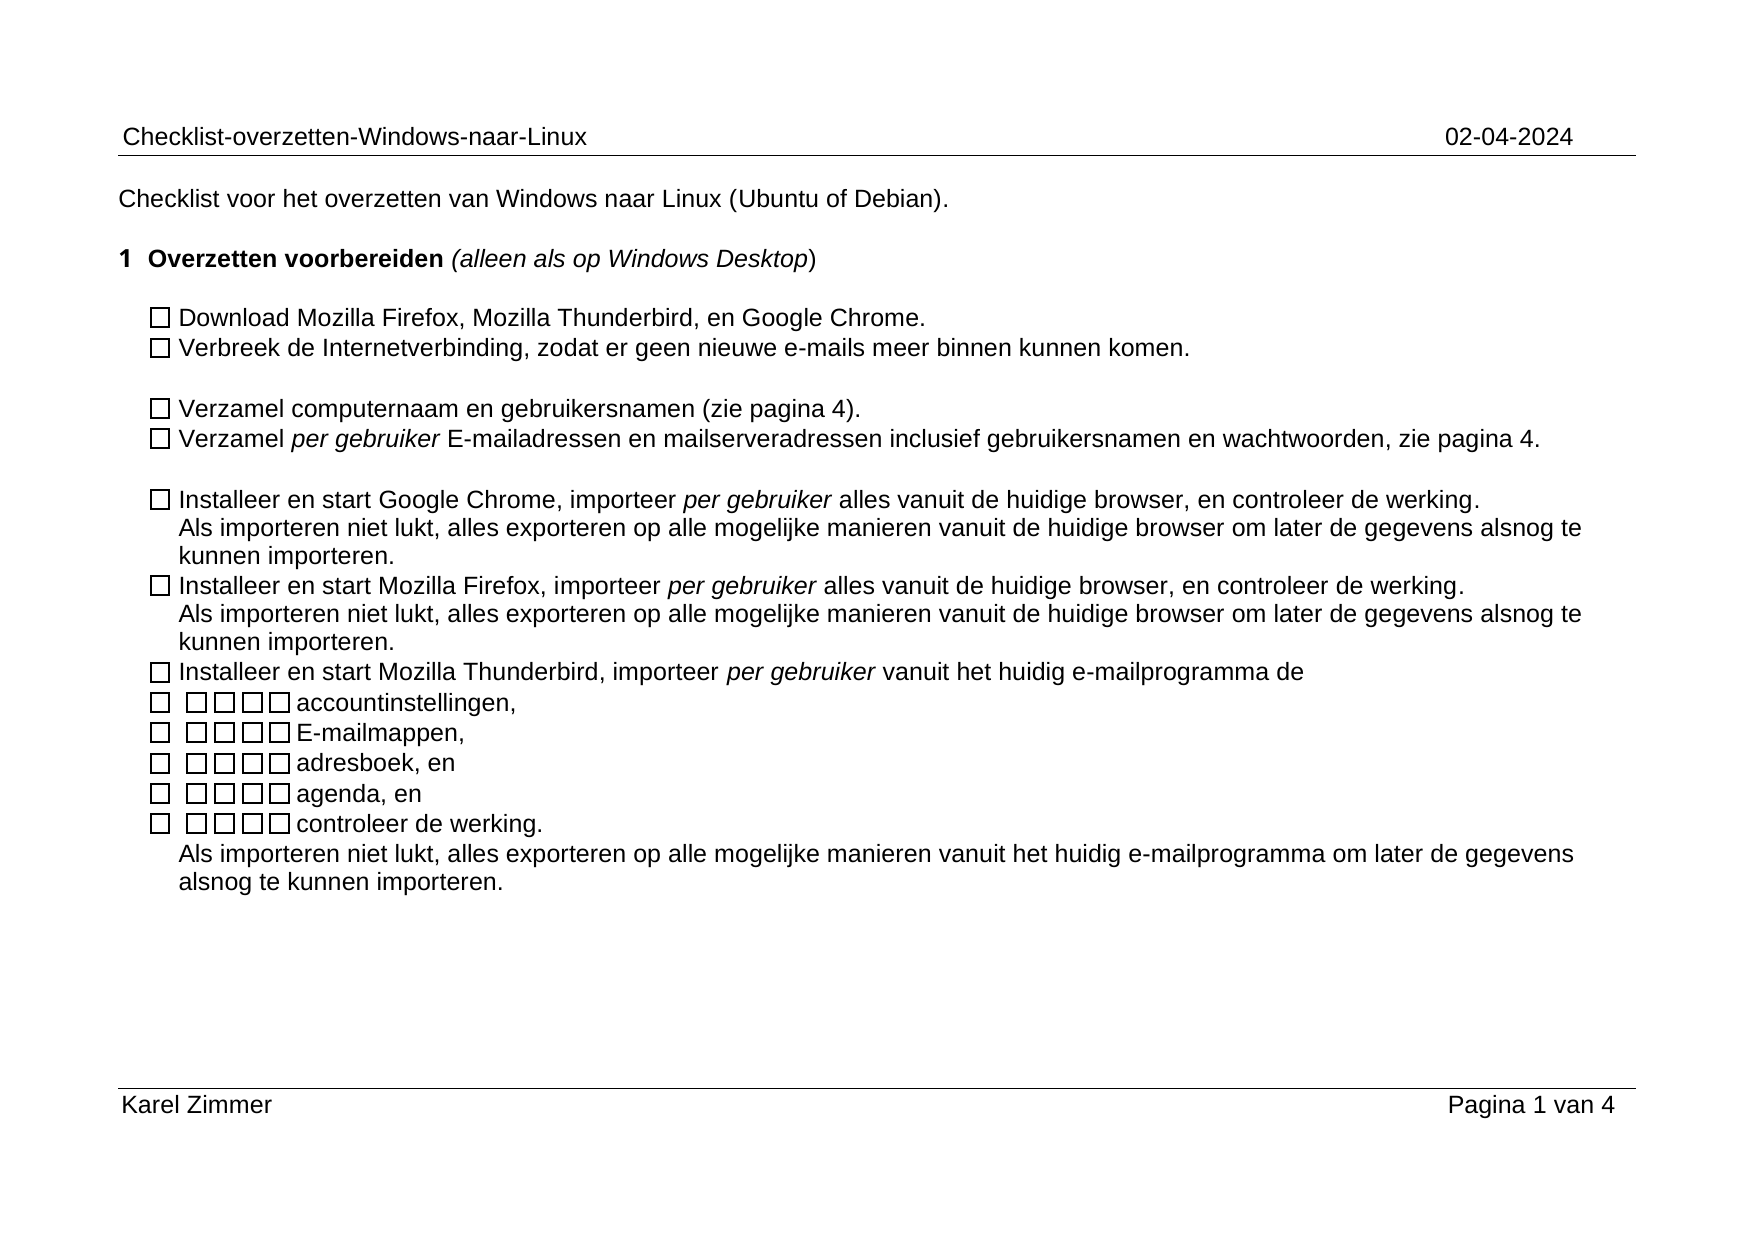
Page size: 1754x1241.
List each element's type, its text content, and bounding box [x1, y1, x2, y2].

table_cell [141, 571, 177, 657]
table_header [141, 303, 177, 333]
table_cell [141, 363, 177, 393]
table_cell accountinstellingen, [177, 688, 1617, 718]
table_cell adresboek, en [177, 748, 1617, 778]
table_cell [141, 484, 177, 571]
table_cell Installeer en start Google Chrome, importeer per gebruiker alles vanuit de huidige browser, en controleer de werking. Als importeren niet lukt, alles exporteren op alle mogelijke manieren vanuit de huidige browser om later de gegevens alsnog te kunnen importeren. [177, 484, 1617, 571]
table_cell [141, 424, 177, 454]
table_cell [141, 688, 177, 718]
table_cell [141, 778, 177, 809]
table_header Download Mozilla Firefox, Mozilla Thunderbird, en Google Chrome. [177, 303, 1617, 333]
table_cell E-mailmappen, [177, 718, 1617, 748]
table_cell Verbreek de Internetverbinding, zodat er geen nieuwe e-mails meer binnen kunnen komen. [177, 333, 1617, 363]
table_cell [141, 718, 177, 748]
table_cell [141, 748, 177, 778]
text Checklist voor het overzetten van Windows naar Linux (Ubuntu of Debian). [118, 184, 1636, 212]
table_cell controleer de werking. [177, 809, 1617, 839]
table_cell agenda, en [177, 778, 1617, 809]
table_cell [177, 454, 1617, 484]
table_cell Verzamel per gebruiker E-mailadressen en mailserveradressen inclusief gebruikersnamen en wachtwoorden, zie pagina 4. [177, 424, 1617, 454]
table_cell [141, 809, 177, 839]
list Overzetten voorbereiden (alleen als op Windows Desktop) [118, 241, 1636, 274]
table_cell Installeer en start Mozilla Firefox, importeer per gebruiker alles vanuit de huidige browser, en controleer de werking. Als importeren niet lukt, alles exporteren op alle mogelijke manieren vanuit de huidige browser om later de gegevens alsnog te kunnen importeren. [177, 571, 1617, 657]
table_cell Verzamel computernaam en gebruikersnamen (zie pagina 4). [177, 394, 1617, 424]
table_cell [177, 363, 1617, 393]
table_cell [141, 839, 177, 897]
table_cell [141, 333, 177, 363]
table_cell Als importeren niet lukt, alles exporteren op alle mogelijke manieren vanuit het huidig e-mailprogramma om later de gegevens alsnog te kunnen importeren. [177, 839, 1617, 897]
table_cell Installeer en start Mozilla Thunderbird, importeer per gebruiker vanuit het huidig e-mailprogramma de [177, 657, 1617, 687]
table_cell [141, 657, 177, 687]
table_cell [141, 454, 177, 484]
table_cell [141, 394, 177, 424]
